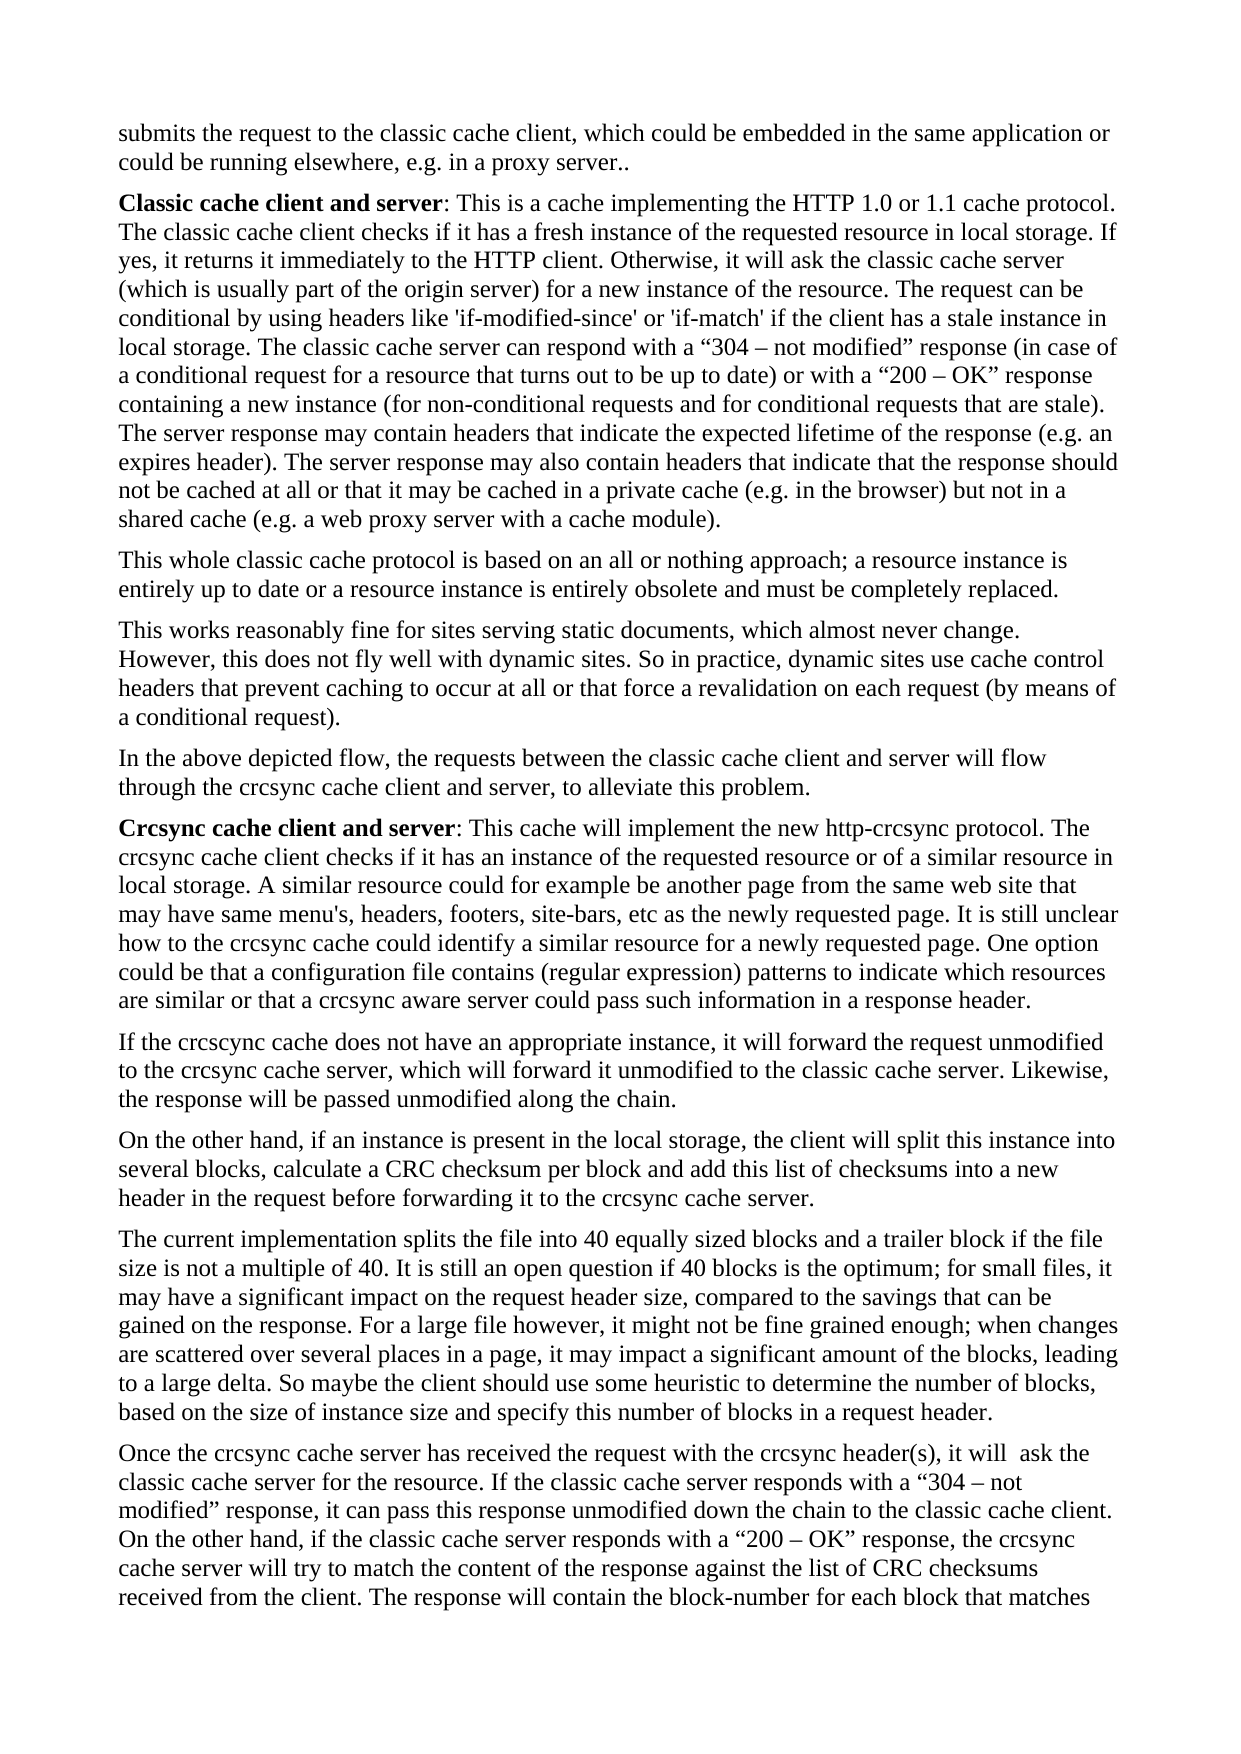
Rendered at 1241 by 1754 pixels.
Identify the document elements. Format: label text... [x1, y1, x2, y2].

text If the crcscync cache does not have an appropriate instance, it will forward the request unmodified to the crcsync cache server, which will forward it unmodified to the classic cache server. Likewise, the response will be passed unmodified along the chain. [118, 1027, 1122, 1113]
text The current implementation splits the file into 40 equally sized blocks and a trailer block if the file size is not a multiple of 40. It is still an open question if 40 blocks is the optimum; for small files, it may have a significant impact on the request header size, compared to the savings that can be gained on the response. For a large file however, it might not be fine grained enough; when changes are scattered over several places in a page, it may impact a significant amount of the blocks, leading to a large delta. So maybe the client should use some heuristic to determine the number of blocks, based on the size of instance size and specify this number of blocks in a request header. [118, 1224, 1122, 1426]
text Classic cache client and server: This is a cache implementing the HTTP 1.0 or 1.1 cache protocol. The classic cache client checks if it has a fresh instance of the requested resource in local storage. If yes, it returns it immediately to the HTTP client. Otherwise, it will ask the classic cache server (which is usually part of the origin server) for a new instance of the resource. The request can be conditional by using headers like 'if-modified-since' or 'if-match' if the client has a stale instance in local storage. The classic cache server can respond with a “304 – not modified” response (in case of a conditional request for a resource that turns out to be up to date) or with a “200 – OK” response containing a new instance (for non-conditional requests and for conditional requests that are stale). The server response may contain headers that indicate the expected lifetime of the response (e.g. an expires header). The server response may also contain headers that indicate that the response should not be cached at all or that it may be cached in a private cache (e.g. in the browser) but not in a shared cache (e.g. a web proxy server with a cache module). [118, 188, 1122, 533]
text This whole classic cache protocol is based on an all or nothing approach; a resource instance is entirely up to date or a resource instance is entirely obsolete and must be completely replaced. [118, 546, 1122, 603]
text This works reasonably fine for sites serving static documents, which almost never change. However, this does not fly well with dynamic sites. So in practice, dynamic sites use cache control headers that prevent caching to occur at all or that force a revalidation on each request (by means of a conditional request). [118, 616, 1122, 731]
text On the other hand, if an instance is present in the local storage, the client will split this instance into several blocks, calculate a CRC checksum per block and add this list of checksums into a new header in the request before forwarding it to the crcsync cache server. [118, 1126, 1122, 1212]
text submits the request to the classic cache client, which could be embedded in the same application or could be running elsewhere, e.g. in a proxy server.. [118, 118, 1122, 176]
text In the above depicted flow, the requests between the classic cache client and server will flow through the crcsync cache client and server, to alleviate this problem. [118, 743, 1122, 801]
text Crcsync cache client and server: This cache will implement the new http-crcsync protocol. The crcsync cache client checks if it has an instance of the requested resource or of a similar resource in local storage. A similar resource could for example be another page from the same web site that may have same menu's, headers, footers, site-bars, etc as the newly requested page. It is still unclear how to the crcsync cache could identify a similar resource for a newly requested page. One option could be that a configuration file contains (regular expression) patterns to indicate which resources are similar or that a crcsync aware server could pass such information in a response header. [118, 813, 1122, 1014]
text Once the crcsync cache server has received the request with the crcsync header(s), it will ask the classic cache server for the resource. If the classic cache server responds with a “304 – not modified” response, it can pass this response unmodified down the chain to the classic cache client. On the other hand, if the classic cache server responds with a “200 – OK” response, the crcsync cache server will try to match the content of the response against the list of CRC checksums received from the client. The response will contain the block-number for each block that matches [118, 1438, 1122, 1611]
